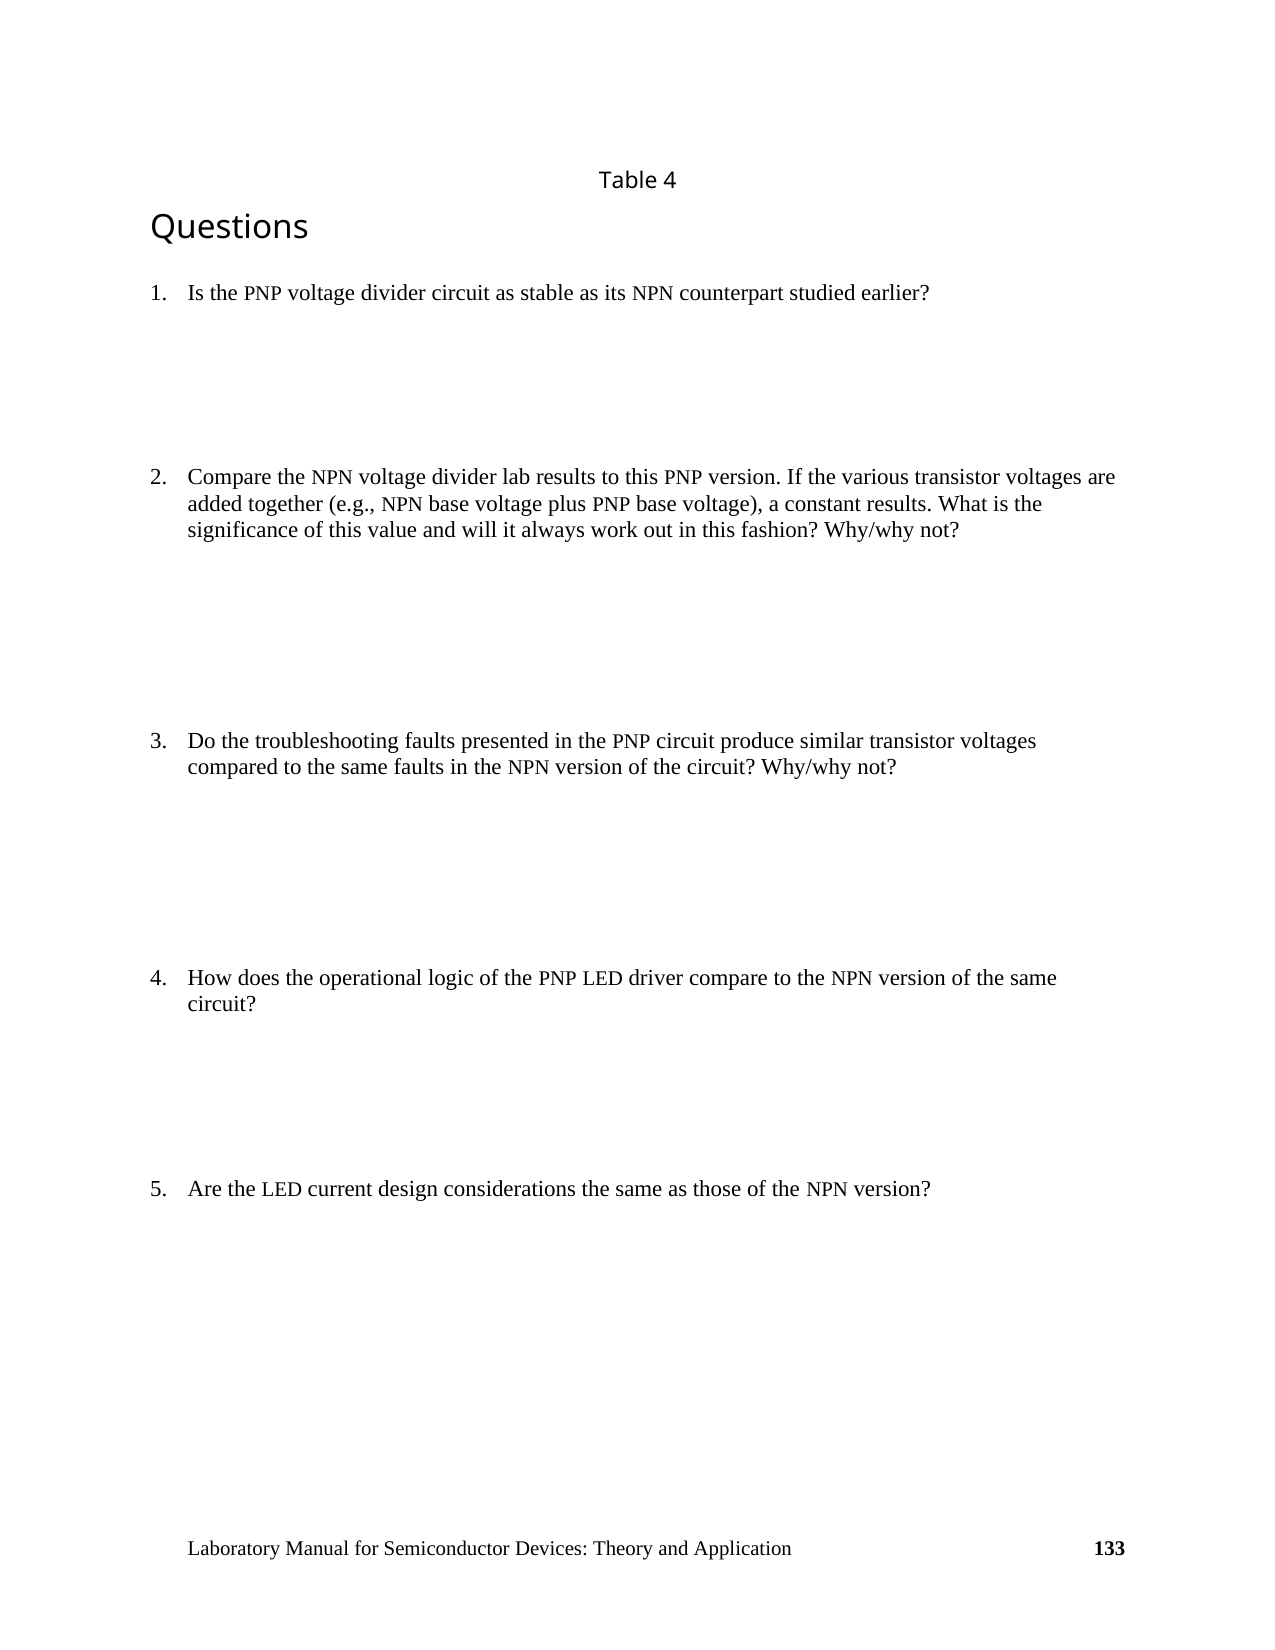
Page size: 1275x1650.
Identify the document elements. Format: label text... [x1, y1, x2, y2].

list Do the troubleshooting faults presented in the PNP circuit produce similar transistor voltages compared to the same faults in the NPN version of the circuit? Why/why not? [150, 727, 1125, 779]
list Is the PNP voltage divider circuit as stable as its NPN counterpart studied earlier? [150, 279, 1125, 305]
list Are the LED current design considerations the same as those of the NPN version? [150, 1175, 1125, 1201]
subtitle Questions [150, 203, 1125, 248]
list Compare the NPN voltage divider lab results to this PNP version. If the various transistor voltages are added together (e.g., NPN base voltage plus PNP base voltage), a constant results. What is the significance of this value and will it always work out in this fashion? Why/why not? [150, 463, 1125, 542]
list How does the operational logic of the PNP LED driver compare to the NPN version of the same circuit? [150, 964, 1125, 1017]
text Table 4 [150, 164, 1125, 195]
